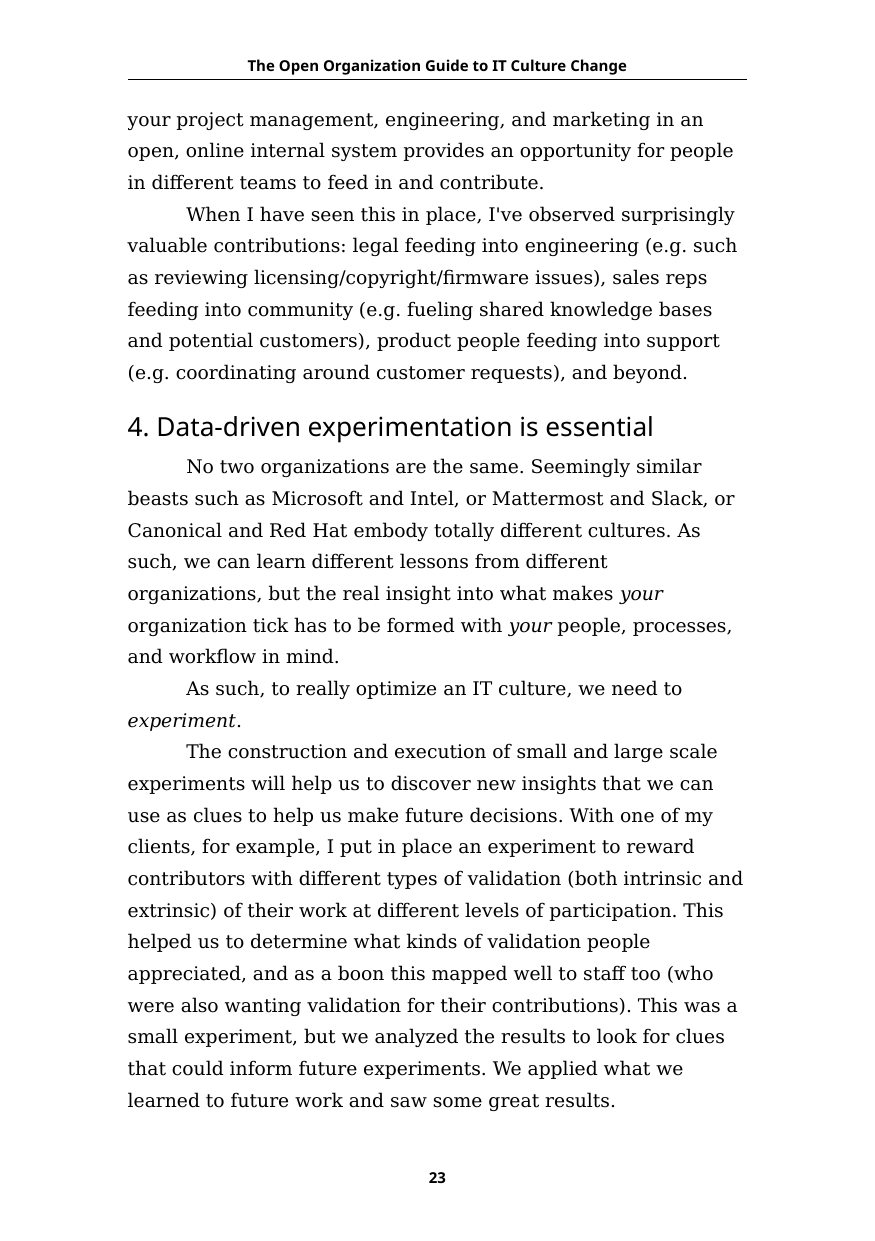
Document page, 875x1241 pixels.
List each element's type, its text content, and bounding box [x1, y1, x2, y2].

text The construction and execution of small and large scale experiments will help us to discover new insights that we can use as clues to help us make future decisions. With one of my clients, for example, I put in place an experiment to reward contributors with different types of validation (both intrinsic and extrinsic) of their work at different levels of participation. This helped us to determine what kinds of validation people appreciated, and as a boon this mapped well to staff too (who were also wanting validation for their contributions). This was a small experiment, but we analyzed the results to look for clues that could inform future experiments. We applied what we learned to future work and saw some great results. [127, 742, 747, 1112]
text When I have seen this in place, I've observed surprisingly valuable contributions: legal feeding into engineering (e.g. such as reviewing licensing/copyright/firmware issues), sales reps feeding into community (e.g. fueling shared knowledge bases and potential customers), product people feeding into support (e.g. coordinating around customer requests), and beyond. [127, 204, 747, 384]
text No two organizations are the same. Seemingly similar beasts such as Microsoft and Intel, or Mattermost and Slack, or Canonical and Red Hat embody totally different cultures. As such, we can learn different lessons from different organizations, but the real insight into what makes your organization tick has to be formed with your people, processes, and workflow in mind. [127, 457, 747, 668]
subtitle 4. Data-driven experimentation is essential [127, 408, 747, 444]
text your project management, engineering, and marketing in an open, online internal system provides an opportunity for people in different teams to feed in and contribute. [127, 109, 747, 194]
text As such, to really optimize an IT culture, we need to experiment. [127, 678, 747, 732]
